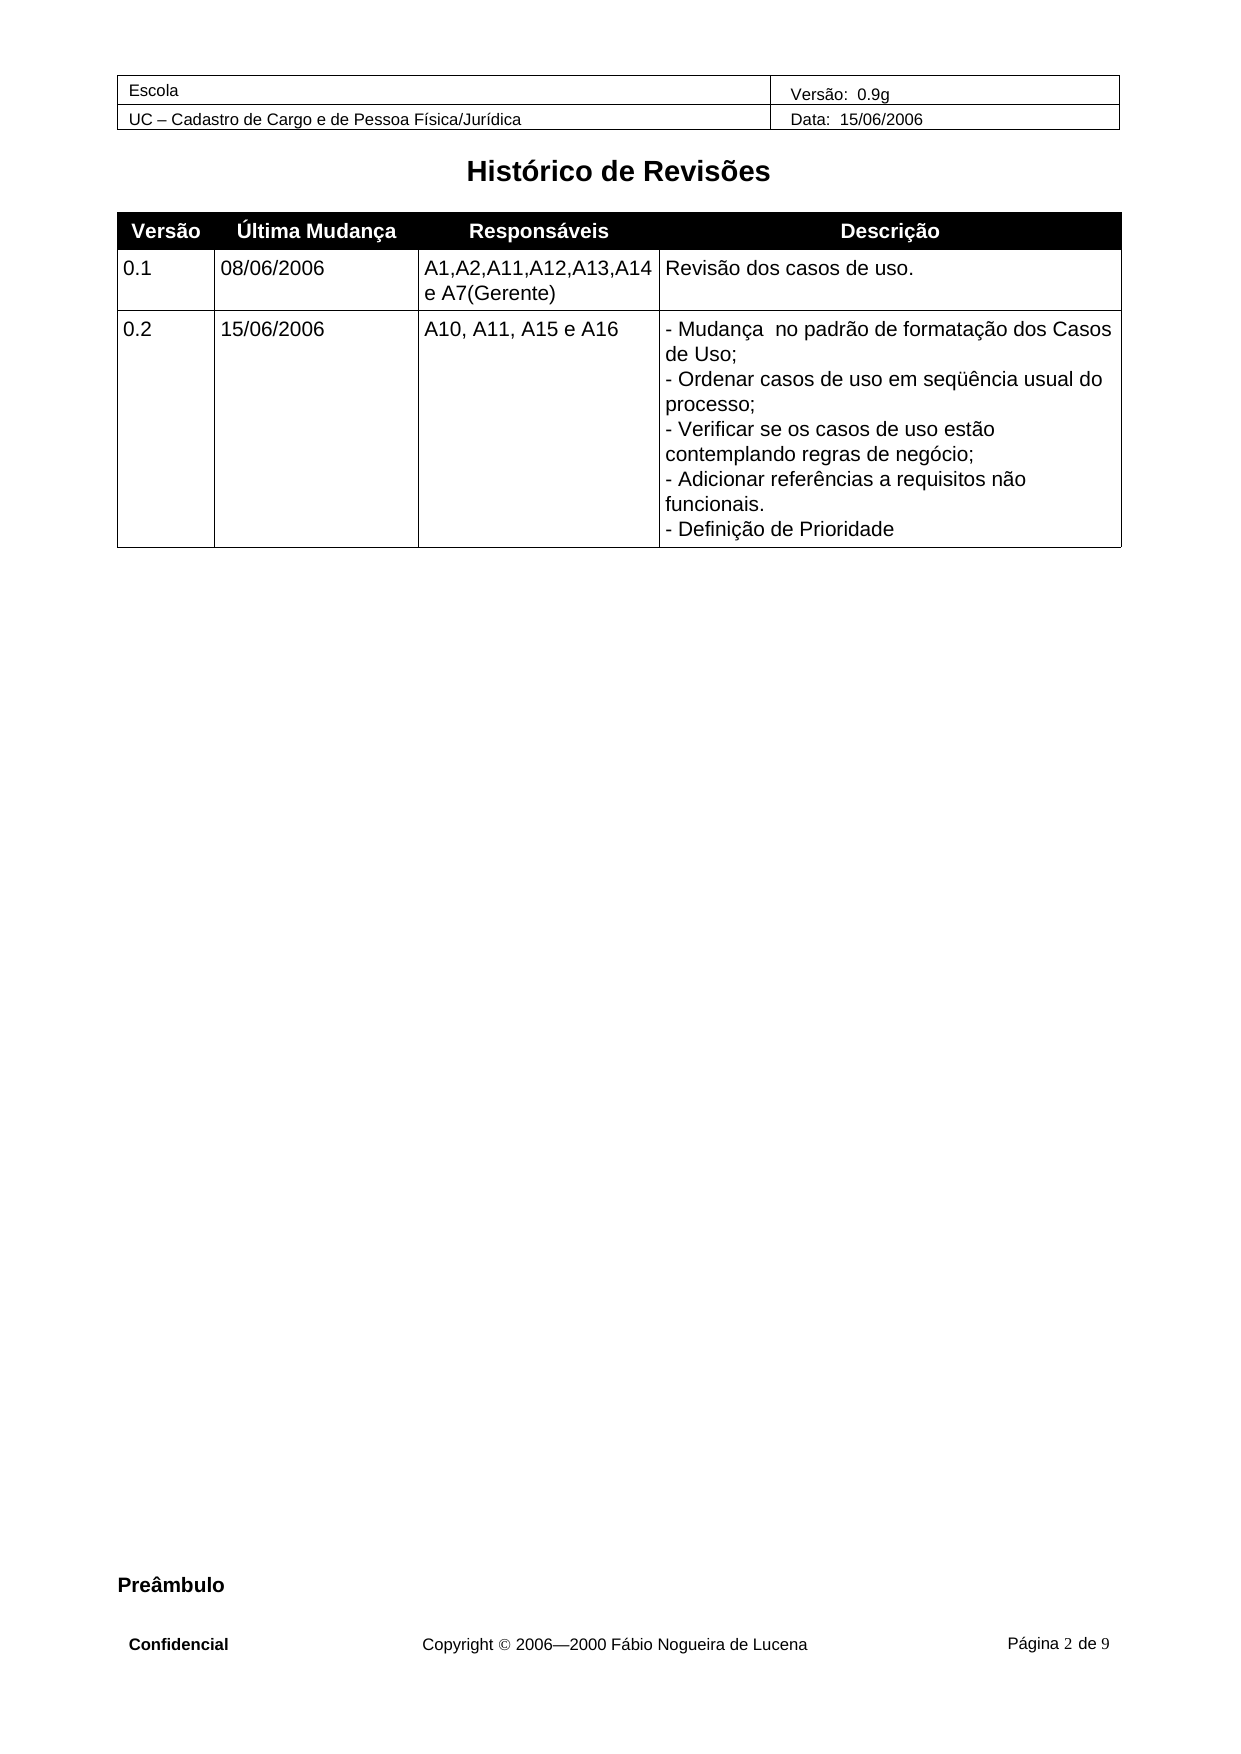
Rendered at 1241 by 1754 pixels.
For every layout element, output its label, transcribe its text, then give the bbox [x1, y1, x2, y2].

table_header Responsáveis [419, 213, 659, 249]
table_cell 0.2 [118, 311, 214, 547]
table_cell 08/06/2006 [215, 250, 418, 310]
table_cell 0.1 [118, 250, 214, 310]
table_header Última Mudança [215, 213, 418, 249]
table_cell Revisão dos casos de uso. [660, 250, 1121, 310]
table_cell - Mudança no padrão de formatação dos Casos de Uso; - Ordenar casos de uso em seqüência usual do processo; - Verificar se os casos de uso estão contemplando regras de negócio; - Adicionar referências a requisitos não funcionais. - Definição de Prioridade [660, 311, 1121, 547]
table_cell A1,A2,A11,A12,A13,A14 e A7(Gerente) [419, 250, 659, 310]
table_cell 15/06/2006 [215, 311, 418, 547]
table_cell A10, A11, A15 e A16 [419, 311, 659, 547]
text Histórico de Revisões [117, 154, 1120, 187]
table_header Descrição [660, 213, 1121, 249]
table_header Versão [118, 213, 214, 249]
text Preâmbulo [117, 1572, 1120, 1597]
